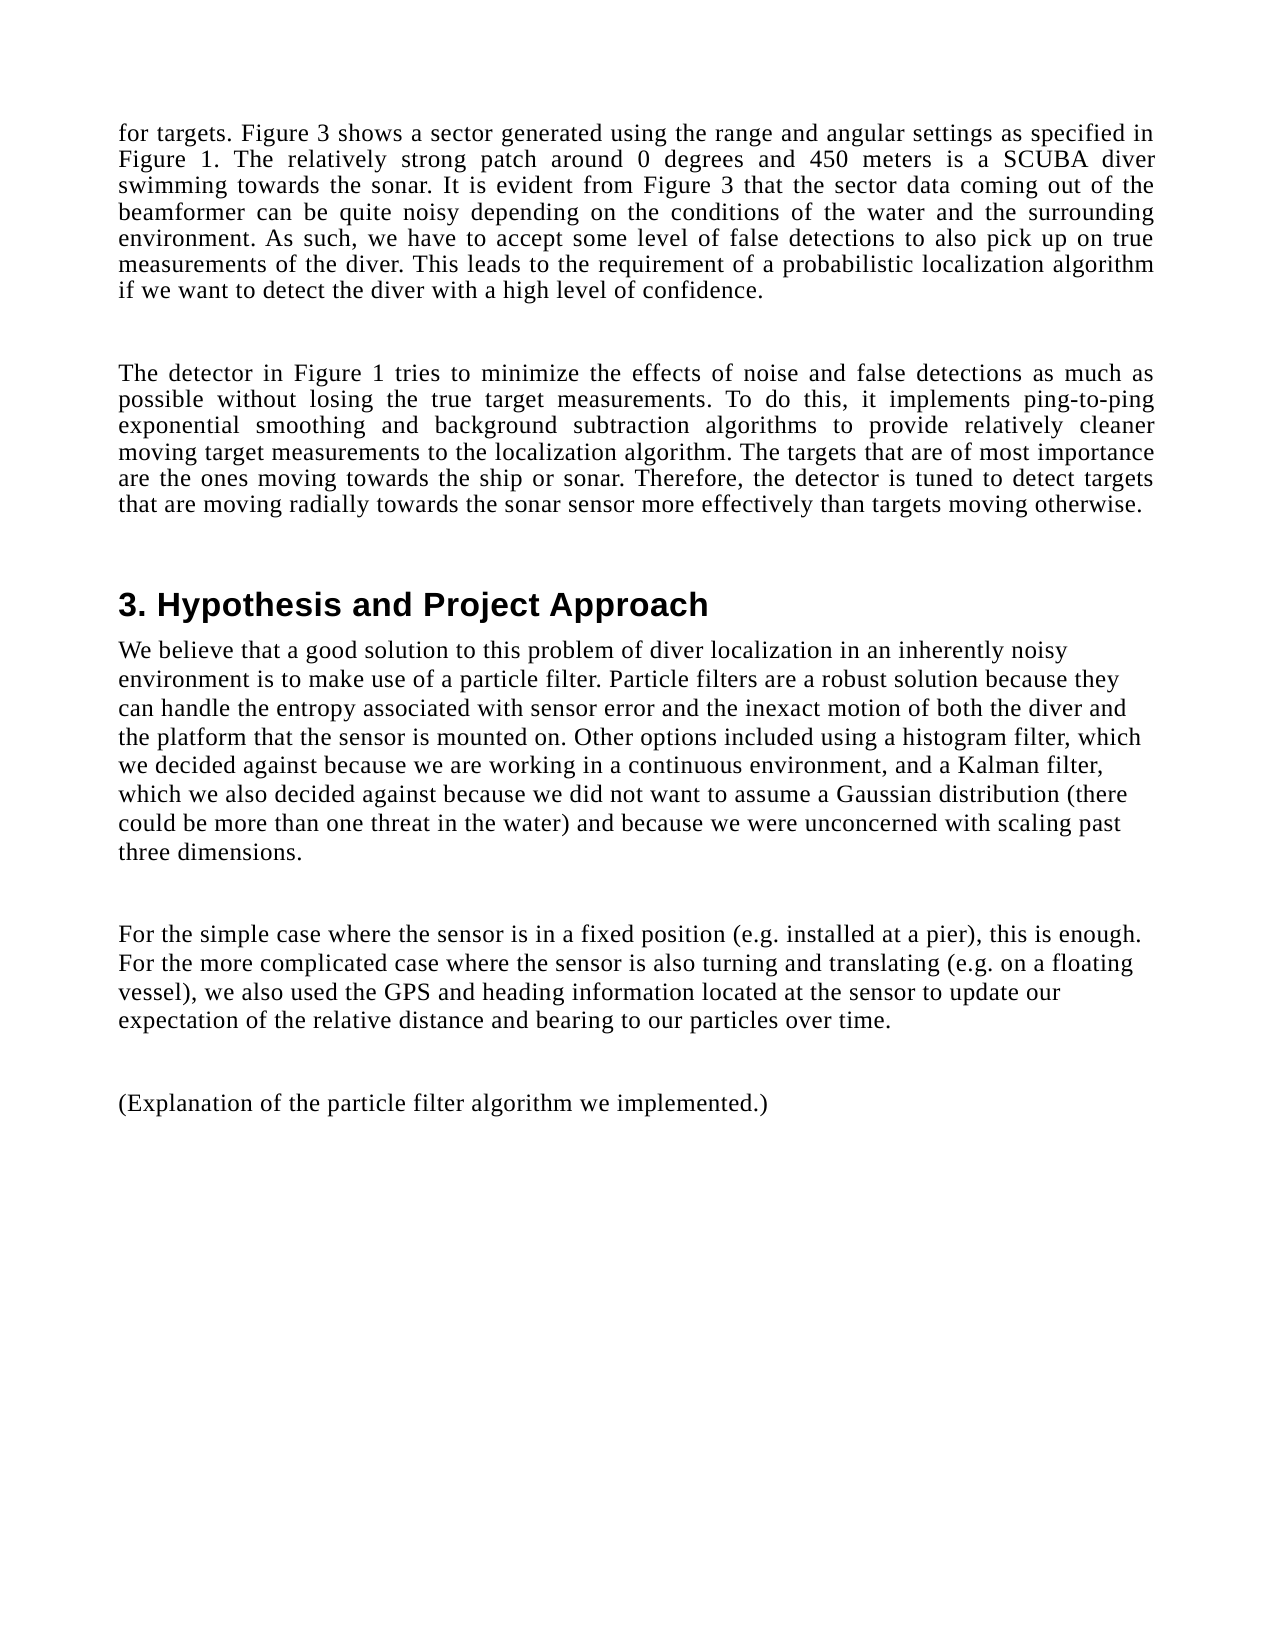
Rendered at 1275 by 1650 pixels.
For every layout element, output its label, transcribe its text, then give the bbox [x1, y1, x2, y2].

text for targets. Figure 3 shows a sector generated using the range and angular settings as specified in Figure 1. The relatively strong patch around 0 degrees and 450 meters is a SCUBA diver swimming towards the sonar. It is evident from Figure 3 that the sector data coming out of the beamformer can be quite noisy depending on the conditions of the water and the surrounding environment. As such, we have to accept some level of false detections to also pick up on true measurements of the diver. This leads to the requirement of a probabilistic localization algorithm if we want to detect the diver with a high level of confidence. [118, 118, 1157, 304]
text We believe that a good solution to this problem of diver localization in an inherently noisy environment is to make use of a particle filter. Particle filters are a robust solution because they can handle the entropy associated with sensor error and the inexact motion of both the diver and the platform that the sensor is mounted on. Other options included using a histogram filter, which we decided against because we are working in a continuous environment, and a Kalman filter, which we also decided against because we did not want to assume a Gaussian distribution (there could be more than one threat in the water) and because we were unconcerned with scaling past three dimensions. [118, 636, 1157, 866]
subtitle 3. Hypothesis and Project Approach [118, 584, 1157, 623]
text For the simple case where the sensor is in a fixed position (e.g. installed at a pier), this is enough. For the more complicated case where the sensor is also turning and translating (e.g. on a floating vessel), we also used the GPS and heading information located at the sensor to update our expectation of the relative distance and bearing to our particles over time. [118, 919, 1157, 1034]
text The detector in Figure 1 tries to minimize the effects of noise and false detections as much as possible without losing the true target measurements. To do this, it implements ping-to-ping exponential smoothing and background subtraction algorithms to provide relatively cleaner moving target measurements to the localization algorithm. The targets that are of most importance are the ones moving towards the ship or sonar. Therefore, the detector is tuned to detect targets that are moving radially towards the sonar sensor more effectively than targets moving otherwise. [118, 358, 1157, 518]
text (Explanation of the particle filter algorithm we implemented.) [118, 1088, 1157, 1117]
